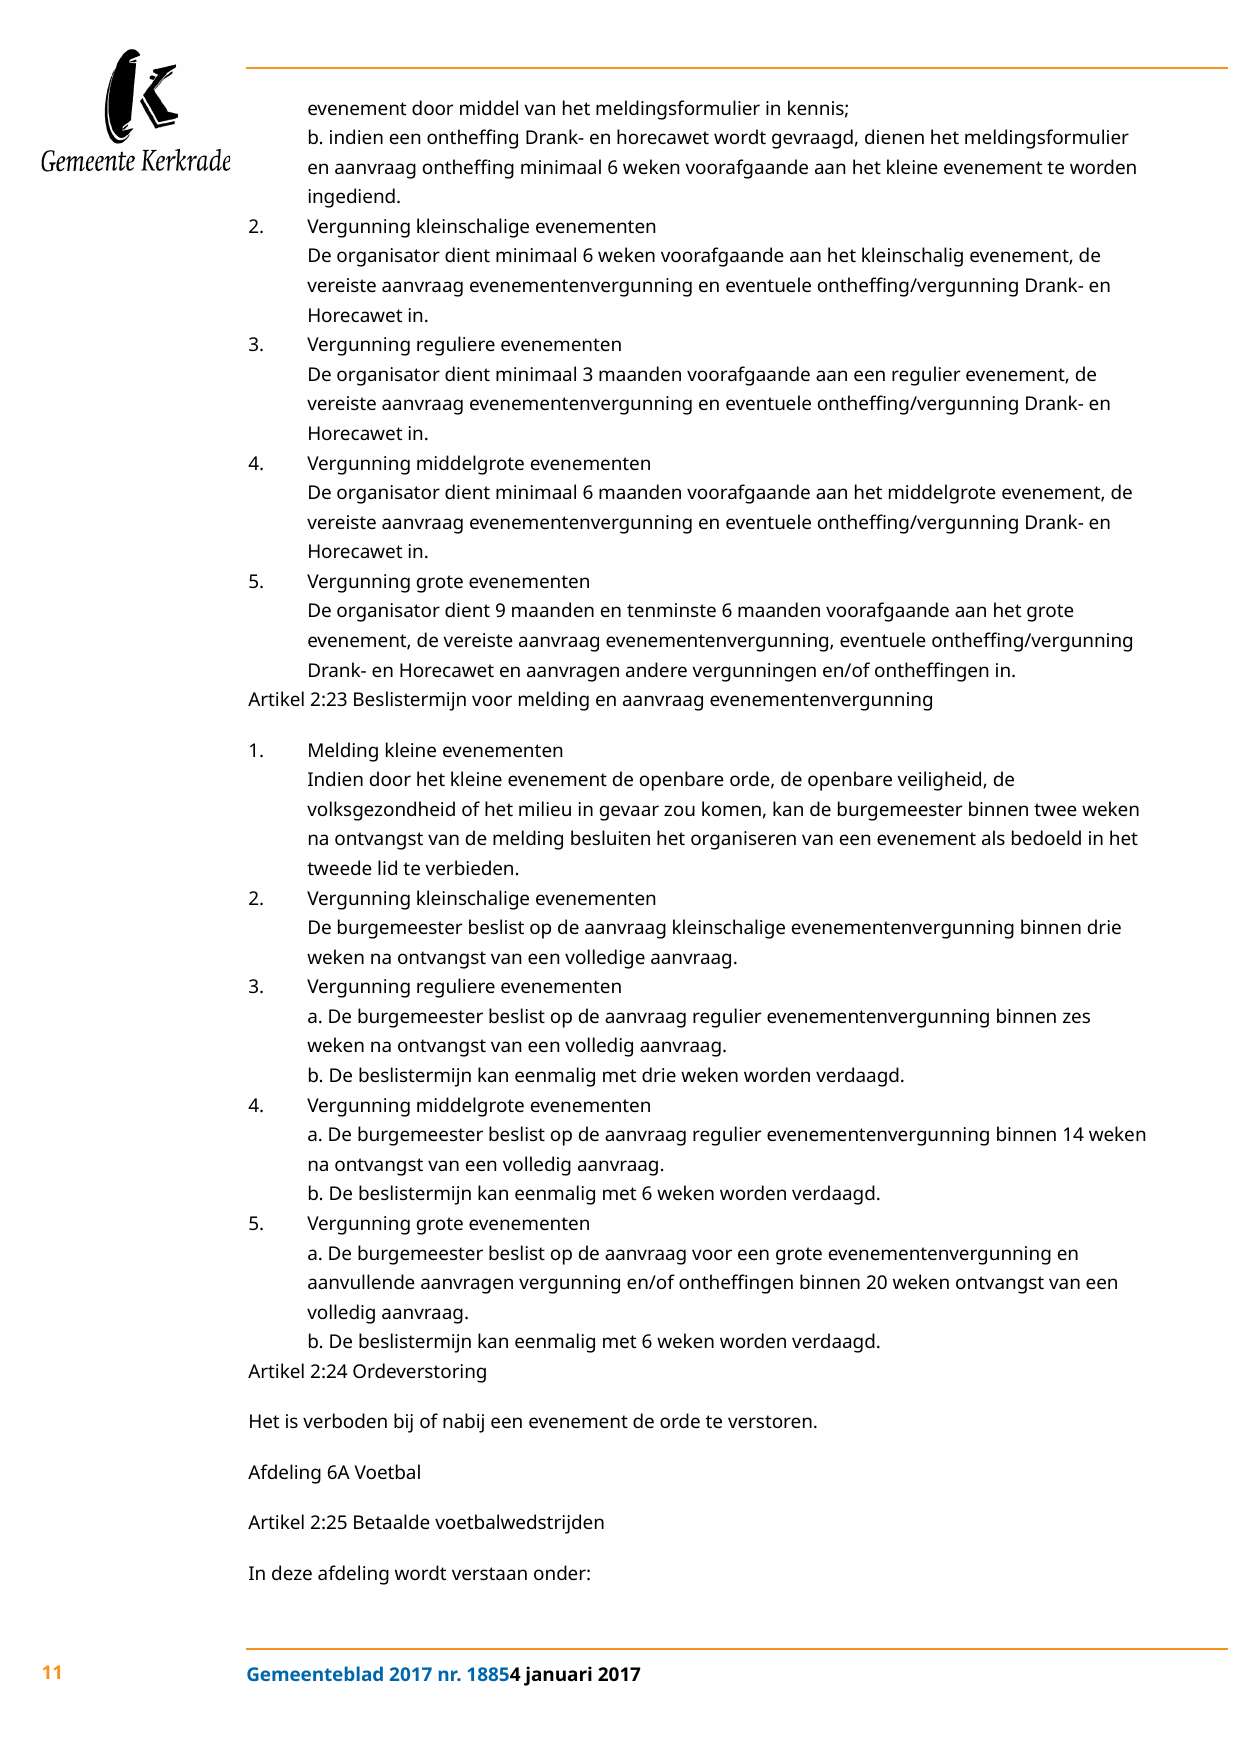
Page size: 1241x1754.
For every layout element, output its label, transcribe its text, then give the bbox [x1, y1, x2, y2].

list Vergunning grote evenementen [248, 1210, 1152, 1236]
list De organisator dient minimaal 3 maanden voorafgaande aan een regulier evenement, de vereiste aanvraag evenementenvergunning en eventuele ontheffing/vergunning Drank- en Horecawet in. [248, 361, 1152, 446]
list a. De burgemeester beslist op de aanvraag voor een grote evenementenvergunning en aanvullende aanvragen vergunning en/of ontheffingen binnen 20 weken ontvangst van een volledig aanvraag. [248, 1240, 1152, 1325]
picture [41, 47, 231, 172]
list Melding kleine evenementen [248, 737, 1152, 763]
list a. De burgemeester beslist op de aanvraag regulier evenementenvergunning binnen zes weken na ontvangst van een volledig aanvraag. [248, 1003, 1152, 1058]
list Vergunning grote evenementen [248, 568, 1152, 594]
list b. De beslistermijn kan eenmalig met 6 weken worden verdaagd. [248, 1328, 1152, 1354]
list Vergunning middelgrote evenementen [248, 1092, 1152, 1118]
text In deze afdeling wordt verstaan onder: [248, 1560, 1152, 1586]
list a. De burgemeester beslist op de aanvraag regulier evenementenvergunning binnen 14 weken na ontvangst van een volledig aanvraag. [248, 1121, 1152, 1177]
list b. De beslistermijn kan eenmalig met drie weken worden verdaagd. [248, 1062, 1152, 1088]
text Artikel 2:23 Beslistermijn voor melding en aanvraag evenementenvergunning [248, 686, 1152, 712]
list Vergunning kleinschalige evenementen [248, 213, 1152, 239]
list evenement door middel van het meldingsformulier in kennis; [248, 95, 1152, 121]
list Vergunning middelgrote evenementen [248, 450, 1152, 476]
text Het is verboden bij of nabij een evenement de orde te verstoren. [248, 1408, 1152, 1434]
list De organisator dient 9 maanden en tenminste 6 maanden voorafgaande aan het grote evenement, de vereiste aanvraag evenementenvergunning, eventuele ontheffing/vergunning Drank- en Horecawet en aanvragen andere vergunningen en/of ontheffingen in. [248, 598, 1152, 683]
list Vergunning reguliere evenementen [248, 331, 1152, 357]
text Artikel 2:25 Betaalde voetbalwedstrijden [248, 1509, 1152, 1535]
text Artikel 2:24 Ordeverstoring [248, 1358, 1152, 1384]
list De burgemeester beslist op de aanvraag kleinschalige evenementenvergunning binnen drie weken na ontvangst van een volledige aanvraag. [248, 914, 1152, 970]
list Vergunning kleinschalige evenementen [248, 885, 1152, 911]
list b. De beslistermijn kan eenmalig met 6 weken worden verdaagd. [248, 1181, 1152, 1206]
list De organisator dient minimaal 6 weken voorafgaande aan het kleinschalig evenement, de vereiste aanvraag evenementenvergunning en eventuele ontheffing/vergunning Drank- en Horecawet in. [248, 243, 1152, 328]
list Vergunning reguliere evenementen [248, 973, 1152, 999]
list b. indien een ontheffing Drank- en horecawet wordt gevraagd, dienen het meldingsformulier en aanvraag ontheffing minimaal 6 weken voorafgaande aan het kleine evenement te worden ingediend. [248, 124, 1152, 209]
list De organisator dient minimaal 6 maanden voorafgaande aan het middelgrote evenement, de vereiste aanvraag evenementenvergunning en eventuele ontheffing/vergunning Drank- en Horecawet in. [248, 479, 1152, 564]
list Indien door het kleine evenement de openbare orde, de openbare veiligheid, de volksgezondheid of het milieu in gevaar zou komen, kan de burgemeester binnen twee weken na ontvangst van de melding besluiten het organiseren van een evenement als bedoeld in het tweede lid te verbieden. [248, 766, 1152, 881]
text Afdeling 6A Voetbal [248, 1459, 1152, 1485]
